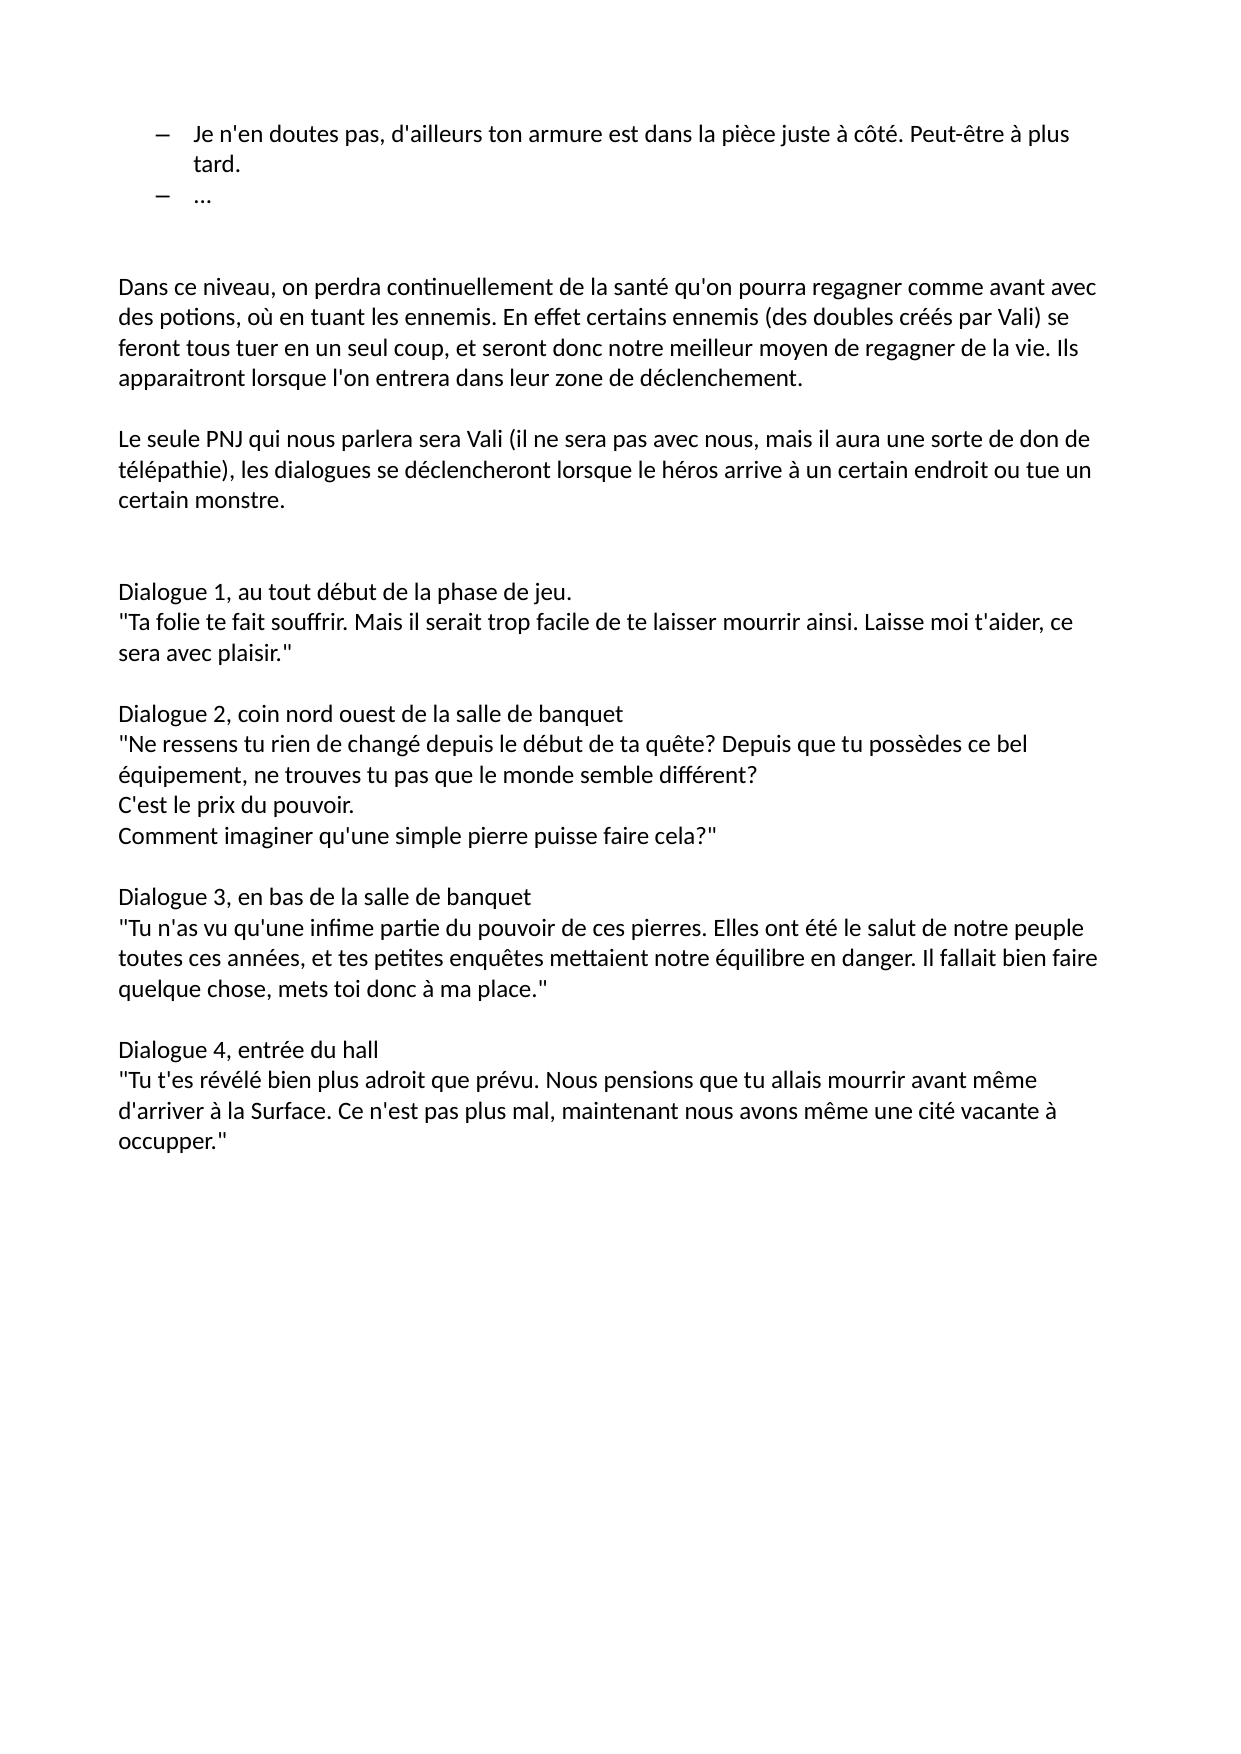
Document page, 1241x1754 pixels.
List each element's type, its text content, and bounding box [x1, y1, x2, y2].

text Comment imaginer qu'une simple pierre puisse faire cela?" [118, 820, 1122, 851]
list ... [156, 179, 1122, 210]
text Dialogue 4, entrée du hall [118, 1034, 1122, 1064]
text Le seule PNJ qui nous parlera sera Vali (il ne sera pas avec nous, mais il aura une sorte de don de télépathie), les dialogues se déclencheront lorsque le héros arrive à un certain endroit ou tue un certain monstre. [118, 423, 1122, 515]
text Dialogue 1, au tout début de la phase de jeu. [118, 576, 1122, 606]
text "Ne ressens tu rien de changé depuis le début de ta quête? Depuis que tu possèdes ce bel équipement, ne trouves tu pas que le monde semble différent? [118, 728, 1122, 789]
text Dans ce niveau, on perdra continuellement de la santé qu'on pourra regagner comme avant avec des potions, où en tuant les ennemis. En effet certains ennemis (des doubles créés par Vali) se feront tous tuer en un seul coup, et seront donc notre meilleur moyen de regagner de la vie. Ils apparaitront lorsque l'on entrera dans leur zone de déclenchement. [118, 271, 1122, 393]
text "Ta folie te fait souffrir. Mais il serait trop facile de te laisser mourrir ainsi. Laisse moi t'aider, ce sera avec plaisir." [118, 606, 1122, 667]
text Dialogue 3, en bas de la salle de banquet [118, 881, 1122, 912]
text "Tu n'as vu qu'une infime partie du pouvoir de ces pierres. Elles ont été le salut de notre peuple toutes ces années, et tes petites enquêtes mettaient notre équilibre en danger. Il fallait bien faire quelque chose, mets toi donc à ma place." [118, 912, 1122, 1003]
list Je n'en doutes pas, d'ailleurs ton armure est dans la pièce juste à côté. Peut-être à plus tard. [156, 118, 1122, 179]
text "Tu t'es révélé bien plus adroit que prévu. Nous pensions que tu allais mourrir avant même d'arriver à la Surface. Ce n'est pas plus mal, maintenant nous avons même une cité vacante à occupper." [118, 1064, 1122, 1156]
text Dialogue 2, coin nord ouest de la salle de banquet [118, 698, 1122, 728]
text C'est le prix du pouvoir. [118, 789, 1122, 820]
